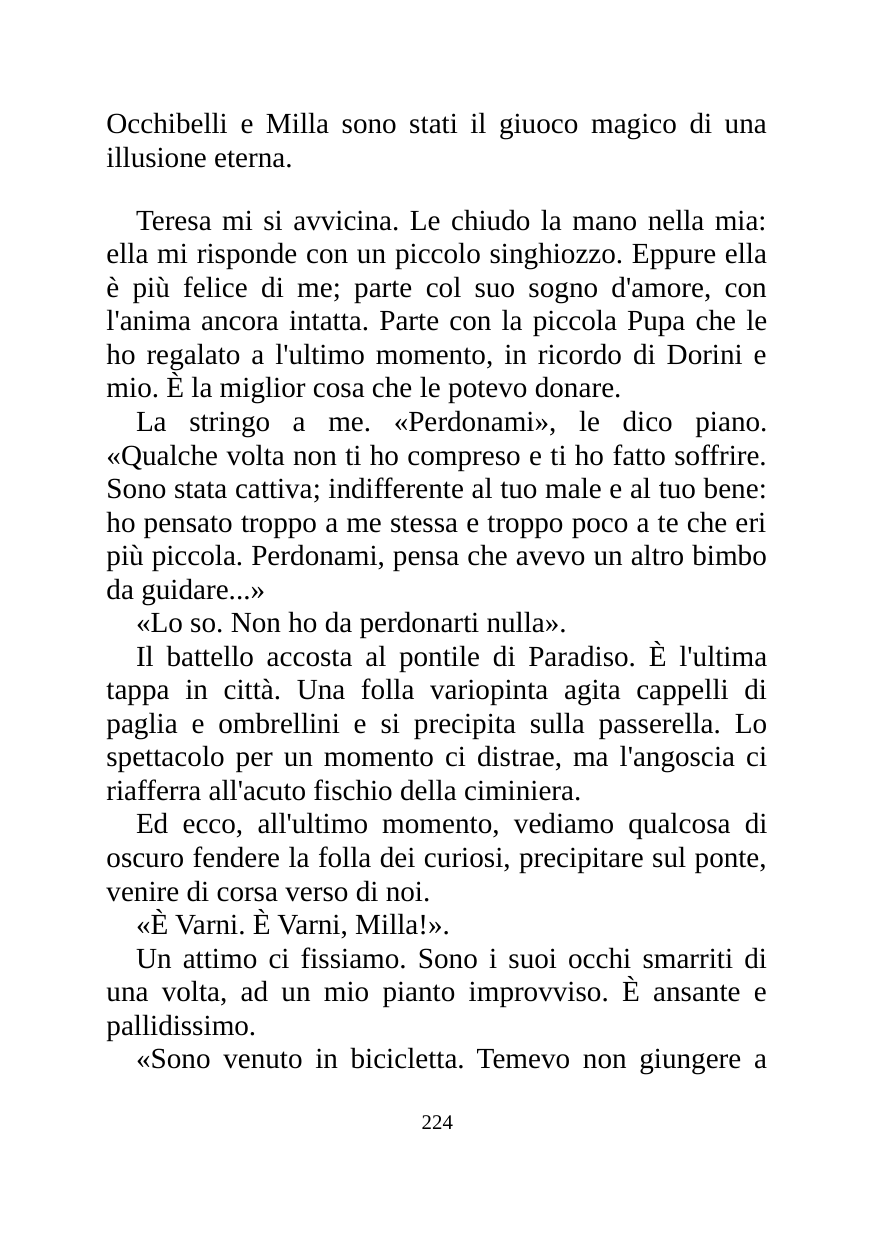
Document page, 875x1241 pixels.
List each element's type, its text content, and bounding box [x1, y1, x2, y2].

text Ed ecco, all'ultimo momento, vediamo qualcosa di oscuro fendere la folla dei curiosi, precipitare sul ponte, venire di corsa verso di noi. [106, 807, 768, 907]
text «È Varni. È Varni, Milla!». [106, 907, 768, 941]
text Il battello accosta al pontile di Paradiso. È l'ultima tappa in città. Una folla variopinta agita cappelli di paglia e ombrellini e si precipita sulla passerella. Lo spettacolo per un momento ci distrae, ma l'angoscia ci riafferra all'acuto fischio della ciminiera. [106, 639, 768, 807]
text Teresa mi si avvicina. Le chiudo la mano nella mia: ella mi risponde con un piccolo singhiozzo. Eppure ella è più felice di me; parte col suo sogno d'amore, con l'anima ancora intatta. Parte con la piccola Pupa che le ho regalato a l'ultimo momento, in ricordo di Dorini e mio. È la miglior cosa che le potevo donare. [106, 203, 768, 404]
text Occhibelli e Milla sono stati il giuoco magico di una illusione eterna. [106, 106, 768, 173]
text La stringo a me. «Perdonami», le dico piano. «Qualche volta non ti ho compreso e ti ho fatto soffrire. Sono stata cattiva; indifferente al tuo male e al tuo bene: ho pensato troppo a me stessa e troppo poco a te che eri più piccola. Perdonami, pensa che avevo un altro bimbo da guidare...» [106, 404, 768, 605]
text Un attimo ci fissiamo. Sono i suoi occhi smarriti di una volta, ad un mio pianto improvviso. È ansante e pallidissimo. [106, 941, 768, 1041]
text «Lo so. Non ho da perdonarti nulla». [106, 605, 768, 639]
text «Sono venuto in bicicletta. Temevo non giungere a [106, 1041, 768, 1075]
